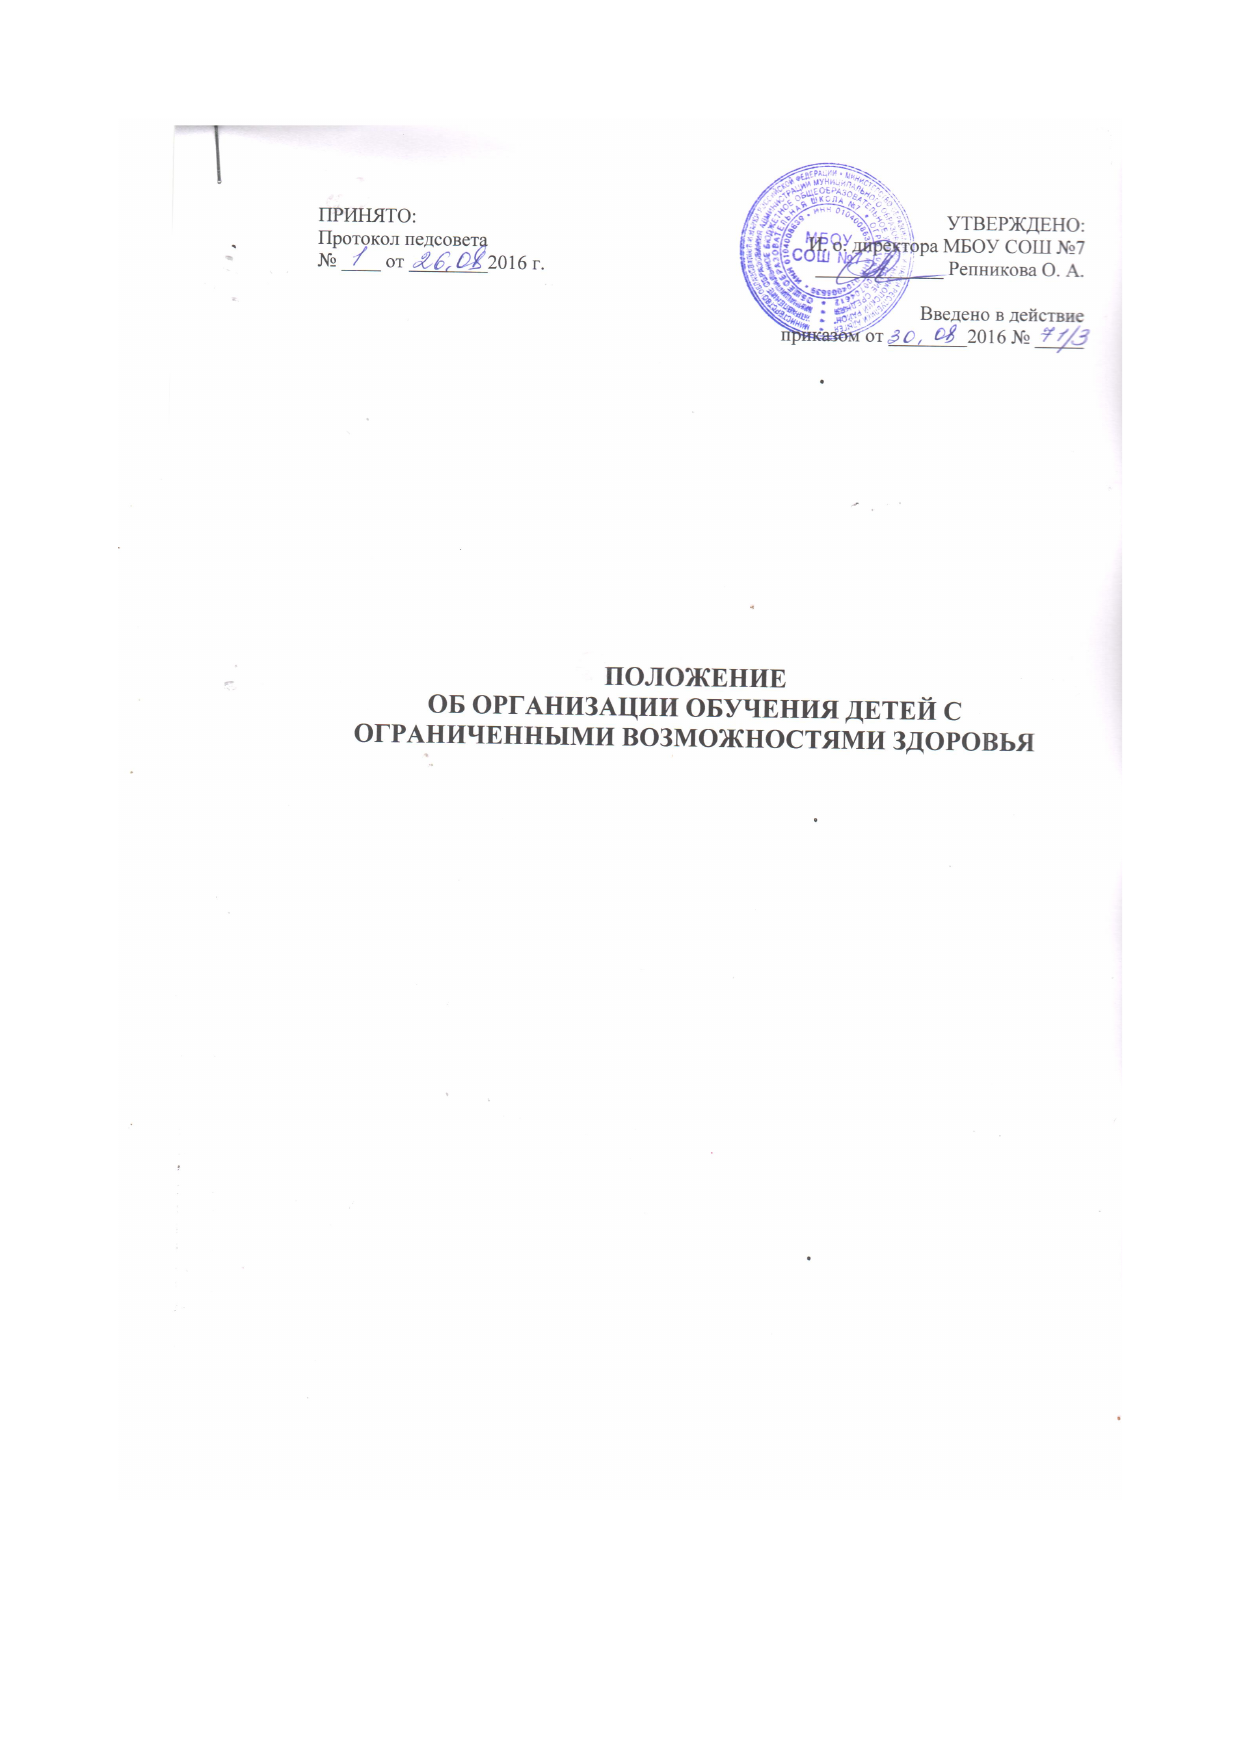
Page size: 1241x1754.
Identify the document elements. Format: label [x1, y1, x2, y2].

picture [118, 118, 1123, 1500]
